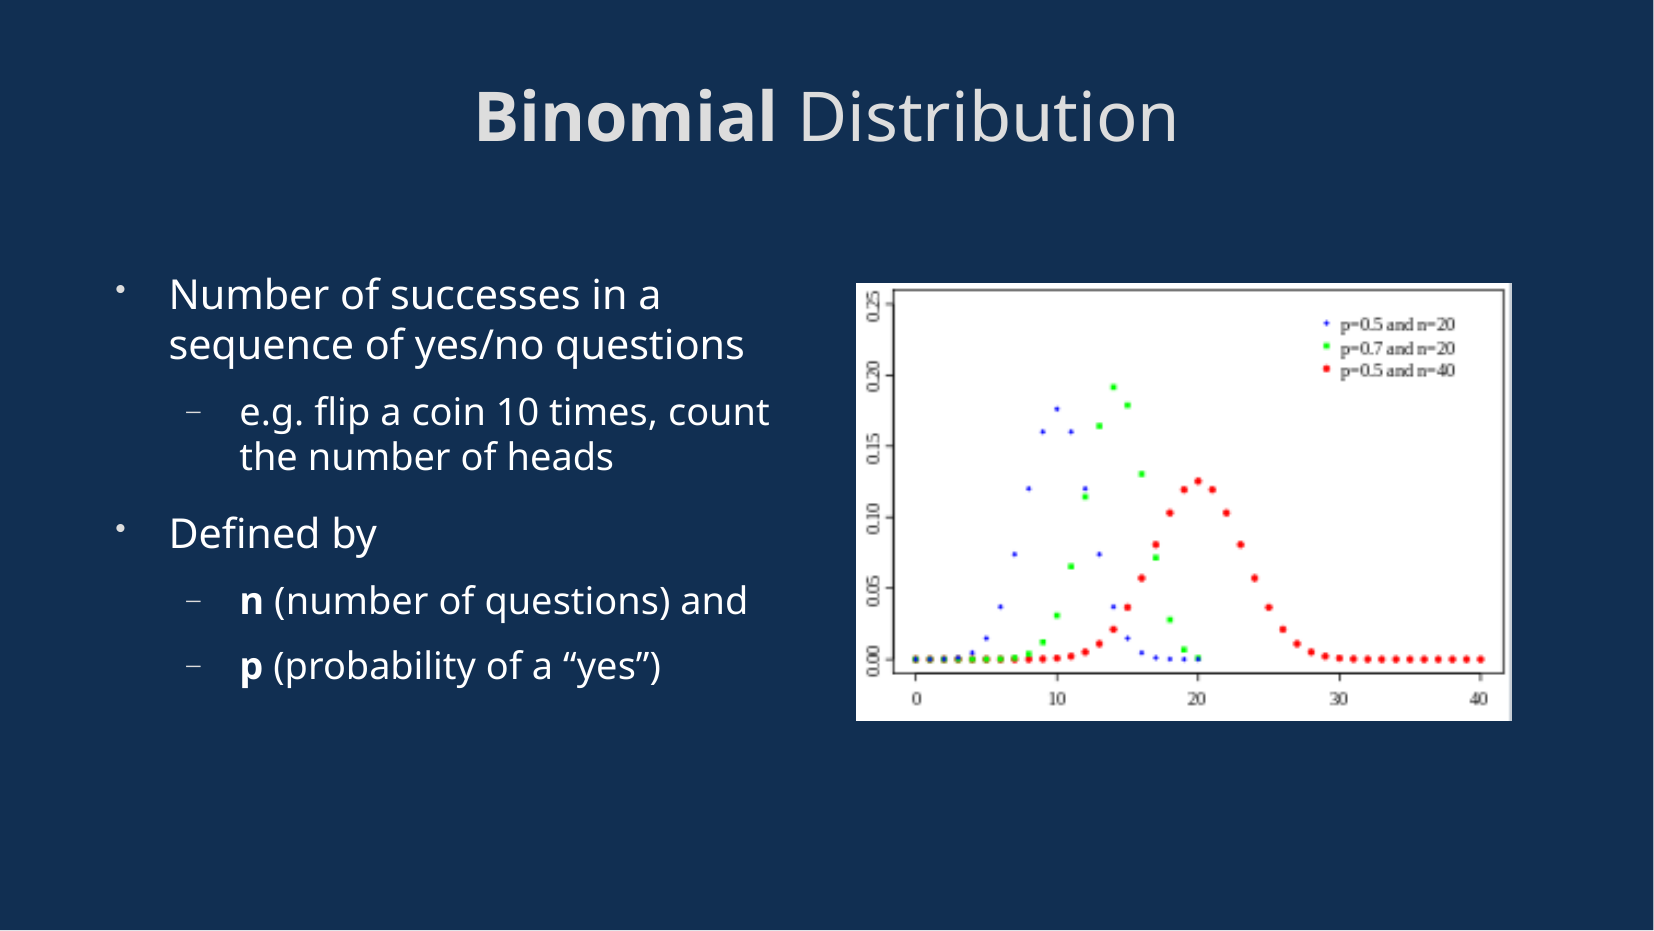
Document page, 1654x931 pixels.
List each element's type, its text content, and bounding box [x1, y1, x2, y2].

title Binomial Distribution [82, 37, 1571, 193]
list Number of successes in a sequence of yes/no questions e.g. flip a coin 10 times, count the number of heads Defined by n (number of questions) and p (probability of a “yes”) [97, 268, 813, 806]
picture [856, 283, 1512, 721]
